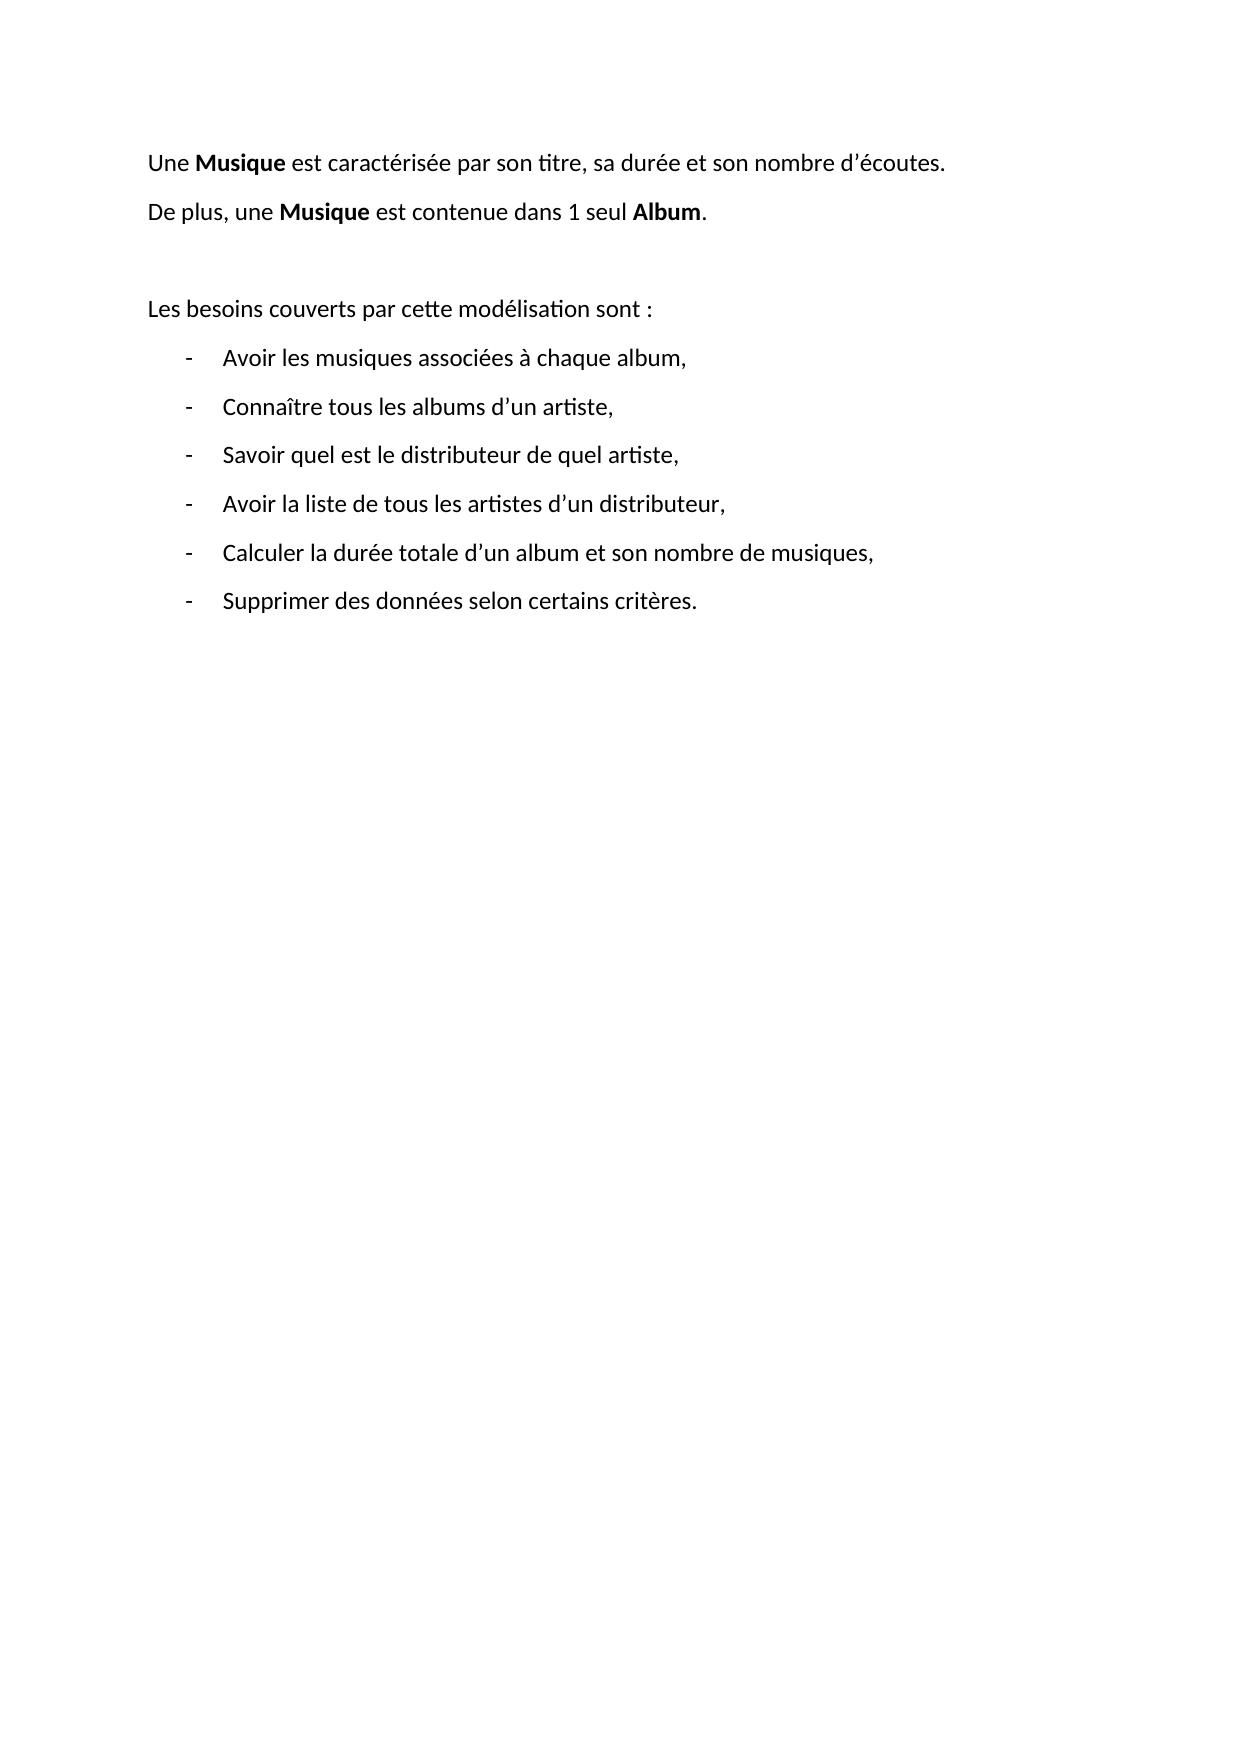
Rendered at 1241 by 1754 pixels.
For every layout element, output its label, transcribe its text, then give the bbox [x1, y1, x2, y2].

list Supprimer des données selon certains critères. [185, 585, 1093, 616]
text Une Musique est caractérisée par son titre, sa durée et son nombre d’écoutes. [148, 148, 1093, 178]
list Calculer la durée totale d’un album et son nombre de musiques, [185, 537, 1093, 567]
list Avoir les musiques associées à chaque album, [185, 342, 1093, 373]
list Connaître tous les albums d’un artiste, [185, 391, 1093, 421]
text De plus, une Musique est contenue dans 1 seul Album. [148, 196, 1093, 227]
list Avoir la liste de tous les artistes d’un distributeur, [185, 488, 1093, 519]
text Les besoins couverts par cette modélisation sont : [148, 293, 1093, 324]
list Savoir quel est le distributeur de quel artiste, [185, 439, 1093, 470]
